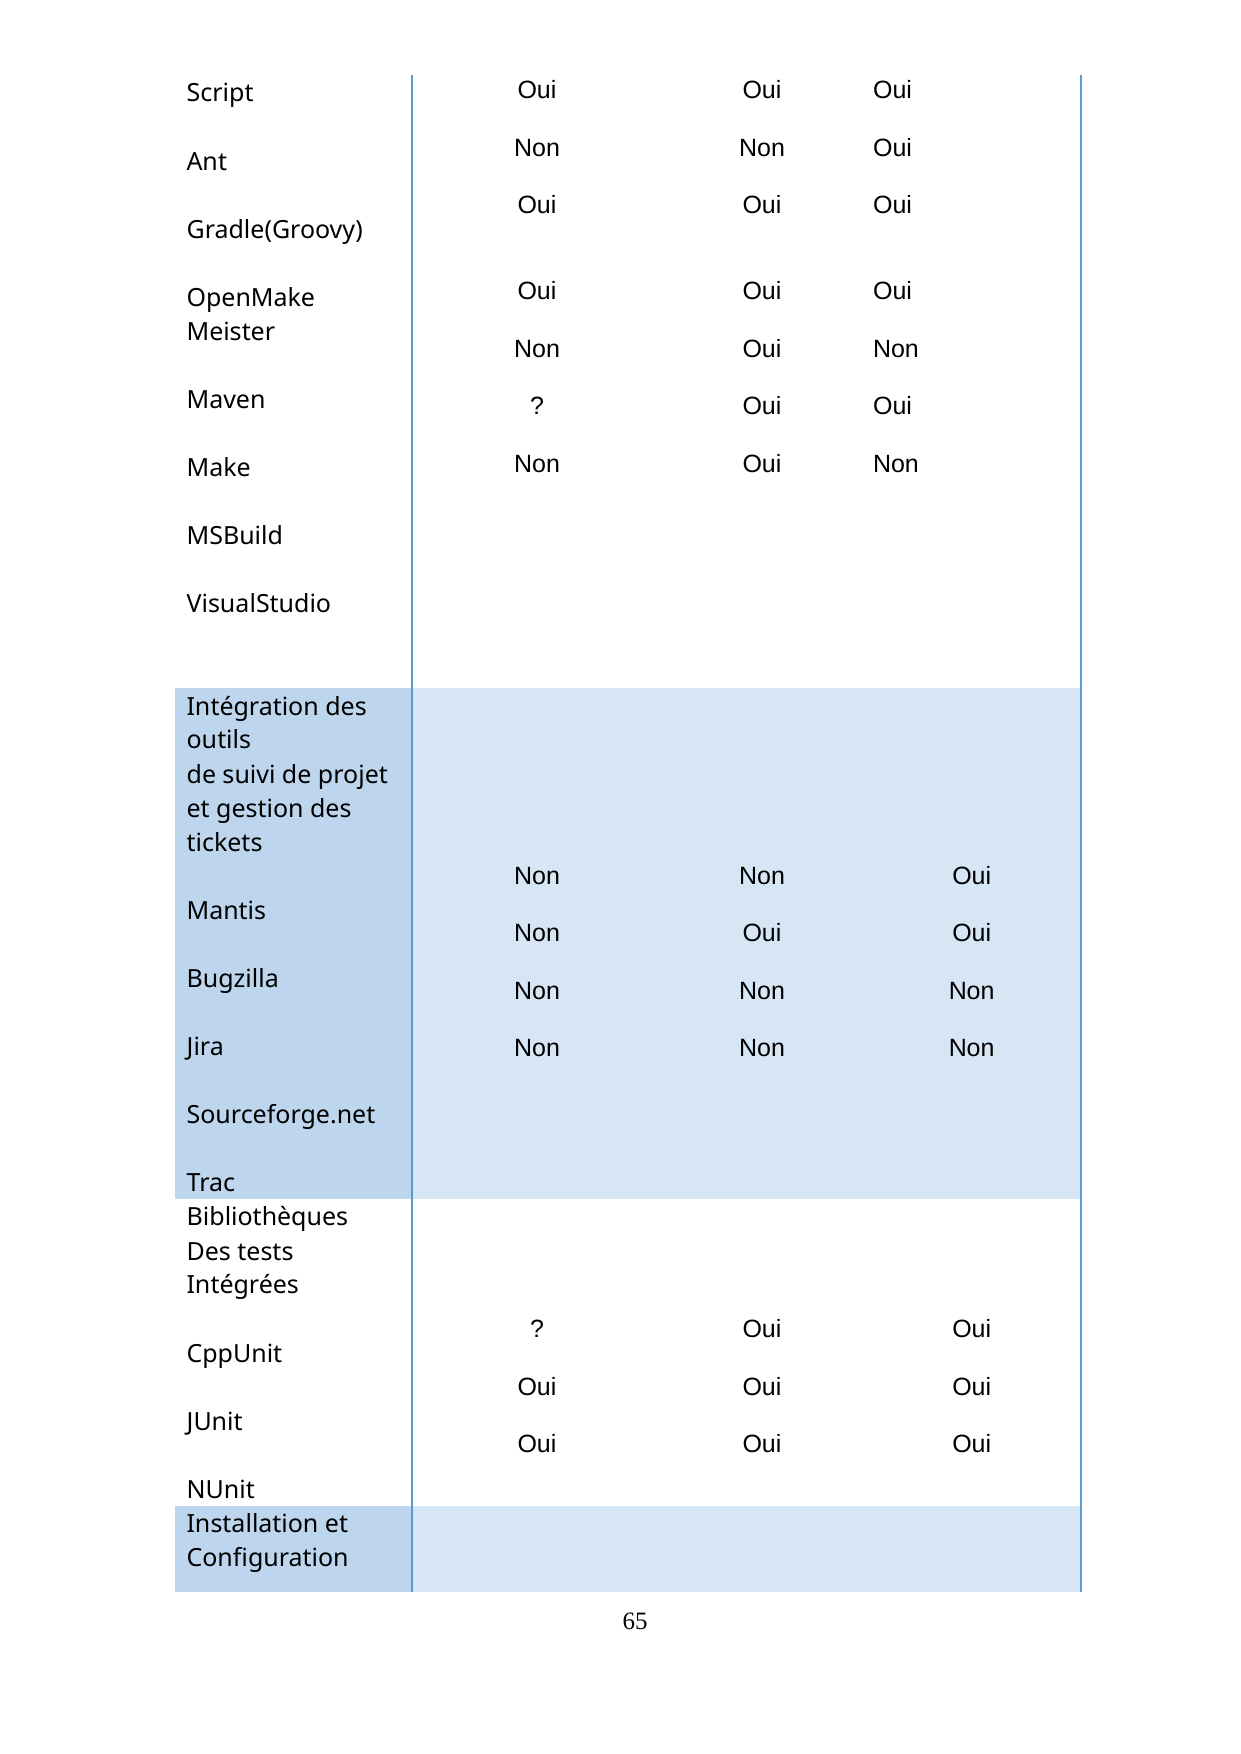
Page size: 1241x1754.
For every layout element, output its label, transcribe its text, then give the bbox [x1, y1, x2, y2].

table_cell Bibliothèques Des tests Intégrées CppUnit JUnit NUnit [175, 1199, 411, 1506]
table_cell Oui Non Oui Oui Oui Oui Oui [662, 75, 862, 688]
table_cell Non Oui Non Non [662, 688, 862, 1199]
table_cell [862, 1506, 1080, 1592]
table_cell Installation et Configuration [175, 1506, 411, 1592]
table_cell Intégration des outils de suivi de projet et gestion des tickets Mantis Bugzilla Jira Sourceforge.net Trac [175, 688, 411, 1199]
table_cell [413, 1506, 662, 1592]
table_cell Non Non Non Non [413, 688, 662, 1199]
table_cell Oui Non Oui Oui Non ? Non [413, 75, 662, 688]
table_cell Oui Oui Non Non [862, 688, 1080, 1199]
table_cell Script Ant Gradle(Groovy) OpenMake Meister Maven Make MSBuild VisualStudio [175, 75, 411, 688]
table_cell ? Oui Oui [413, 1199, 662, 1506]
table_cell Oui Oui Oui Oui Non Oui Non [862, 75, 1080, 688]
table_cell Oui Oui Oui [862, 1199, 1080, 1506]
table_cell [662, 1506, 862, 1592]
table_cell Oui Oui Oui [662, 1199, 862, 1506]
